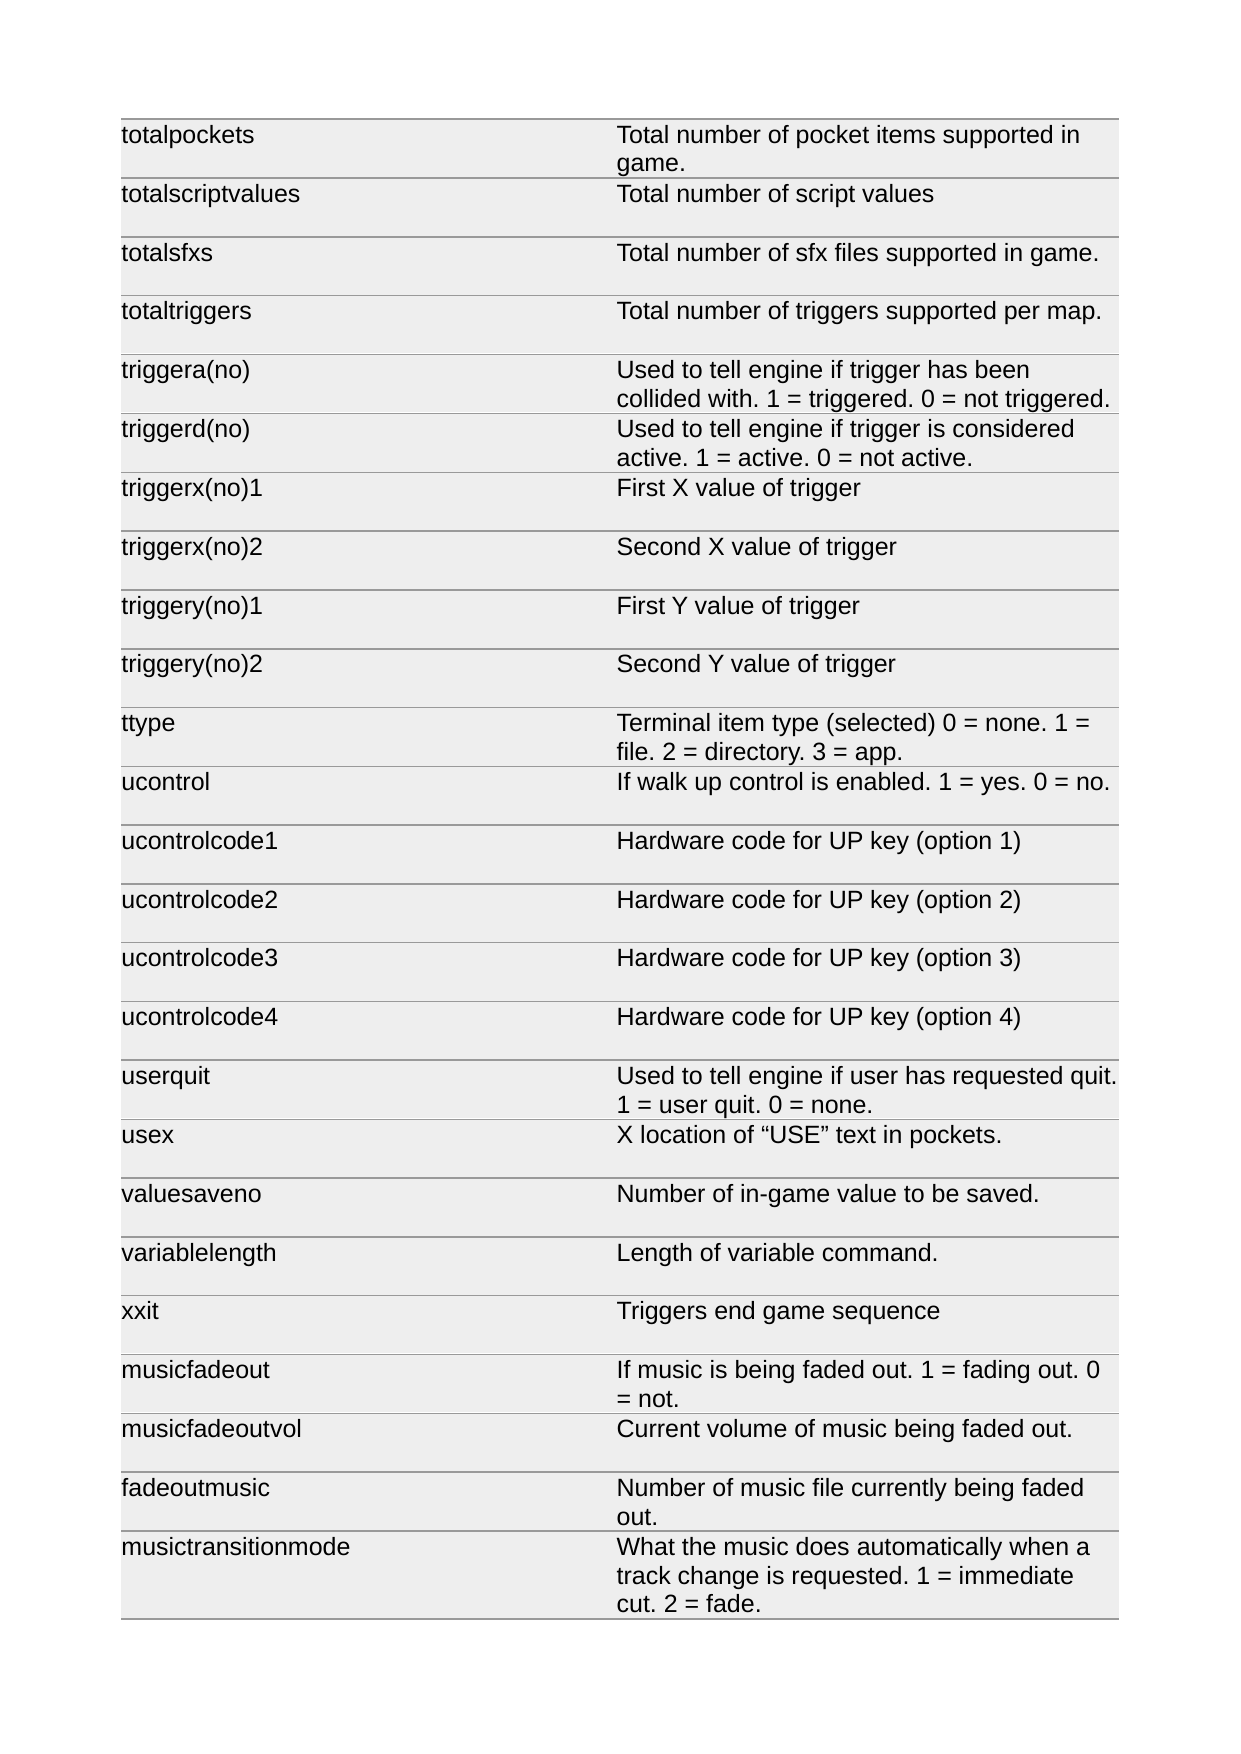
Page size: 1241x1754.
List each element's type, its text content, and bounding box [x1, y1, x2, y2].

table_cell Current volume of music being faded out. [616, 1414, 1119, 1471]
table_cell If music is being faded out. 1 = fading out. 0 = not. [616, 1355, 1119, 1412]
table_cell ucontrolcode2 [121, 885, 616, 942]
table_cell ucontrol [121, 767, 616, 824]
table_cell triggera(no) [121, 355, 616, 412]
table_cell Number of in-game value to be saved. [616, 1179, 1119, 1236]
table_cell X location of “USE” text in pockets. [616, 1120, 1119, 1177]
table_cell Hardware code for UP key (option 1) [616, 826, 1119, 883]
table_cell valuesaveno [121, 1179, 616, 1236]
table_cell userquit [121, 1061, 616, 1118]
table_cell Second X value of trigger [616, 532, 1119, 589]
table_cell First Y value of trigger [616, 591, 1119, 648]
table_cell musicfadeoutvol [121, 1414, 616, 1471]
table_cell Number of music file currently being faded out. [616, 1473, 1119, 1530]
table_cell totalscriptvalues [121, 179, 616, 236]
table_cell triggerx(no)2 [121, 532, 616, 589]
table_cell triggery(no)1 [121, 591, 616, 648]
table_cell Total number of script values [616, 179, 1119, 236]
table_cell Used to tell engine if user has requested quit. 1 = user quit. 0 = none. [616, 1061, 1119, 1118]
table_cell Terminal item type (selected) 0 = none. 1 = file. 2 = directory. 3 = app. [616, 708, 1119, 766]
table_cell ucontrolcode1 [121, 826, 616, 883]
table_cell ucontrolcode4 [121, 1002, 616, 1059]
table_cell Hardware code for UP key (option 3) [616, 943, 1119, 1001]
table_cell Used to tell engine if trigger has been collided with. 1 = triggered. 0 = not triggered. [616, 355, 1119, 412]
table_cell ucontrolcode3 [121, 943, 616, 1001]
table_cell What the music does automatically when a track change is requested. 1 = immediate cut. 2 = fade. [616, 1532, 1119, 1618]
table_cell musicfadeout [121, 1355, 616, 1412]
table_cell Hardware code for UP key (option 2) [616, 885, 1119, 942]
table_cell variablelength [121, 1238, 616, 1295]
table_cell If walk up control is enabled. 1 = yes. 0 = no. [616, 767, 1119, 824]
table_cell Triggers end game sequence [616, 1296, 1119, 1353]
table_cell triggerd(no) [121, 414, 616, 472]
table_cell totalsfxs [121, 238, 616, 295]
table_cell ttype [121, 708, 616, 766]
table_cell totalpockets [121, 120, 616, 177]
table_cell First X value of trigger [616, 473, 1119, 530]
table_cell Total number of triggers supported per map. [616, 296, 1119, 353]
table_cell Length of variable command. [616, 1238, 1119, 1295]
table_cell Second Y value of trigger [616, 650, 1119, 707]
table_cell Total number of pocket items supported in game. [616, 120, 1119, 177]
table_cell Hardware code for UP key (option 4) [616, 1002, 1119, 1059]
table_cell usex [121, 1120, 616, 1177]
table_cell Total number of sfx files supported in game. [616, 238, 1119, 295]
table_cell musictransitionmode [121, 1532, 616, 1618]
table_cell totaltriggers [121, 296, 616, 353]
table_cell triggery(no)2 [121, 650, 616, 707]
table_cell xxit [121, 1296, 616, 1353]
table_cell Used to tell engine if trigger is considered active. 1 = active. 0 = not active. [616, 414, 1119, 472]
table_cell fadeoutmusic [121, 1473, 616, 1530]
table_cell triggerx(no)1 [121, 473, 616, 530]
